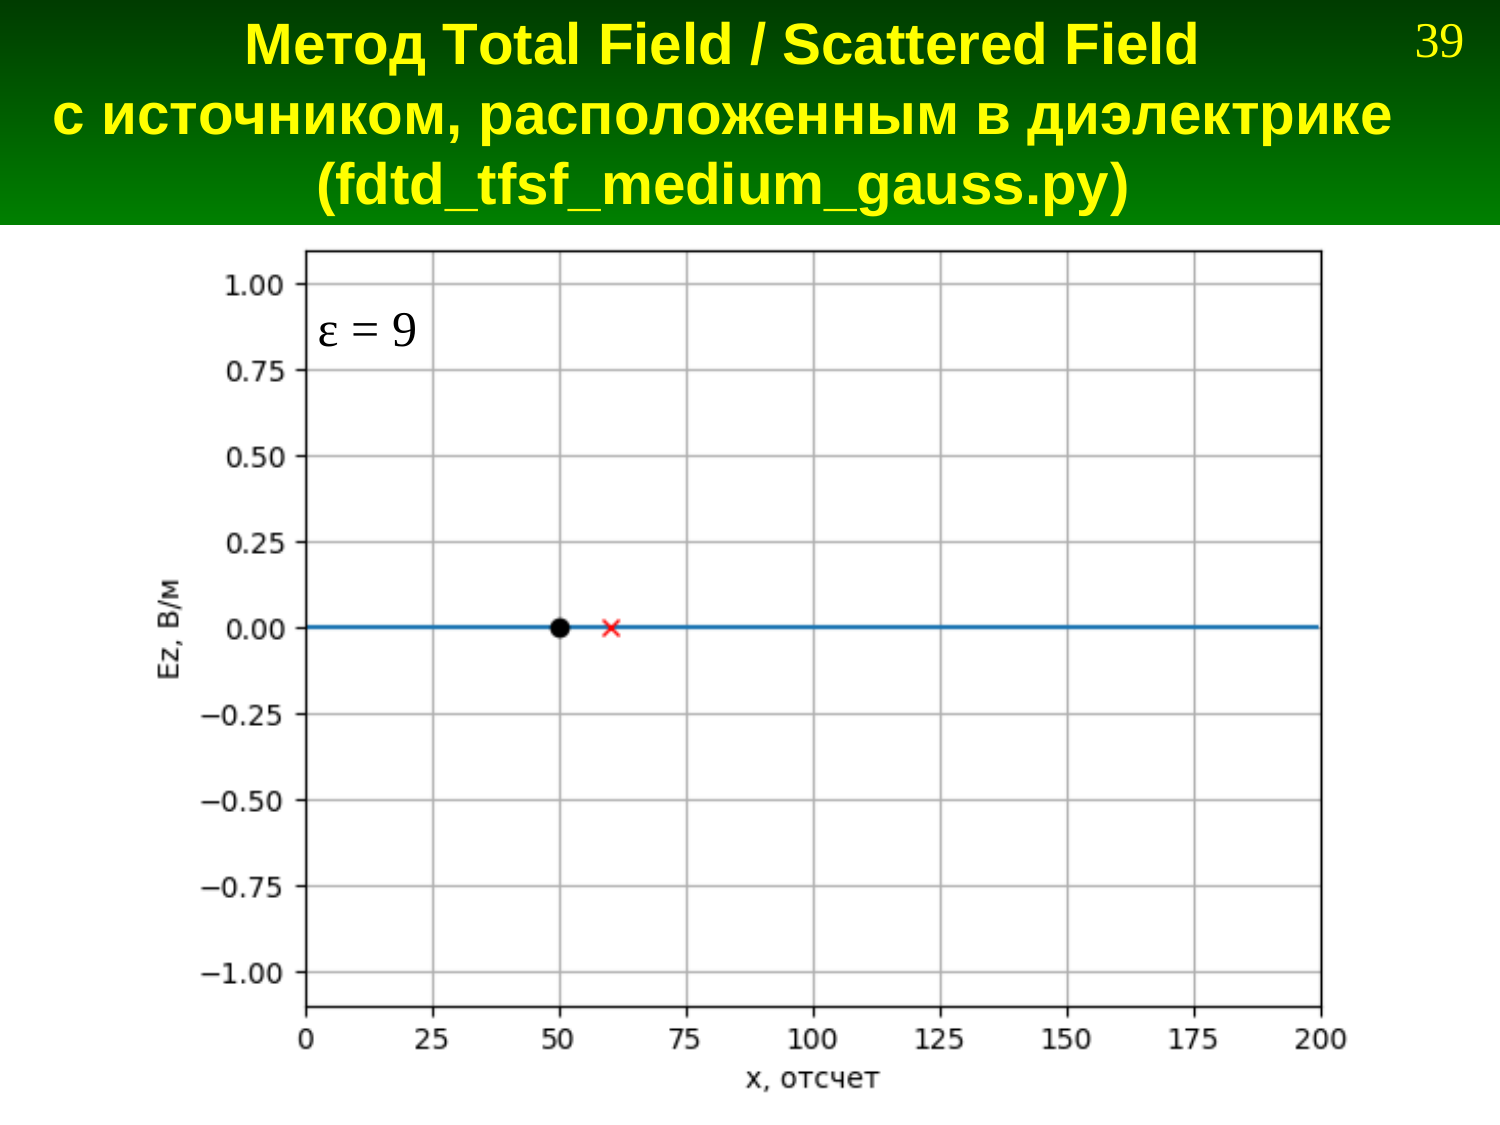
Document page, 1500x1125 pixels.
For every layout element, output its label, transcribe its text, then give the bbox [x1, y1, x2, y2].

picture [142, 240, 1358, 1115]
text_box ε = 9 [303, 288, 432, 364]
title Метод Total Field / Scattered Field с источником, расположенным в диэлектрике (fdtd_tfsf_medium_gauss.py) [8, 0, 1437, 240]
